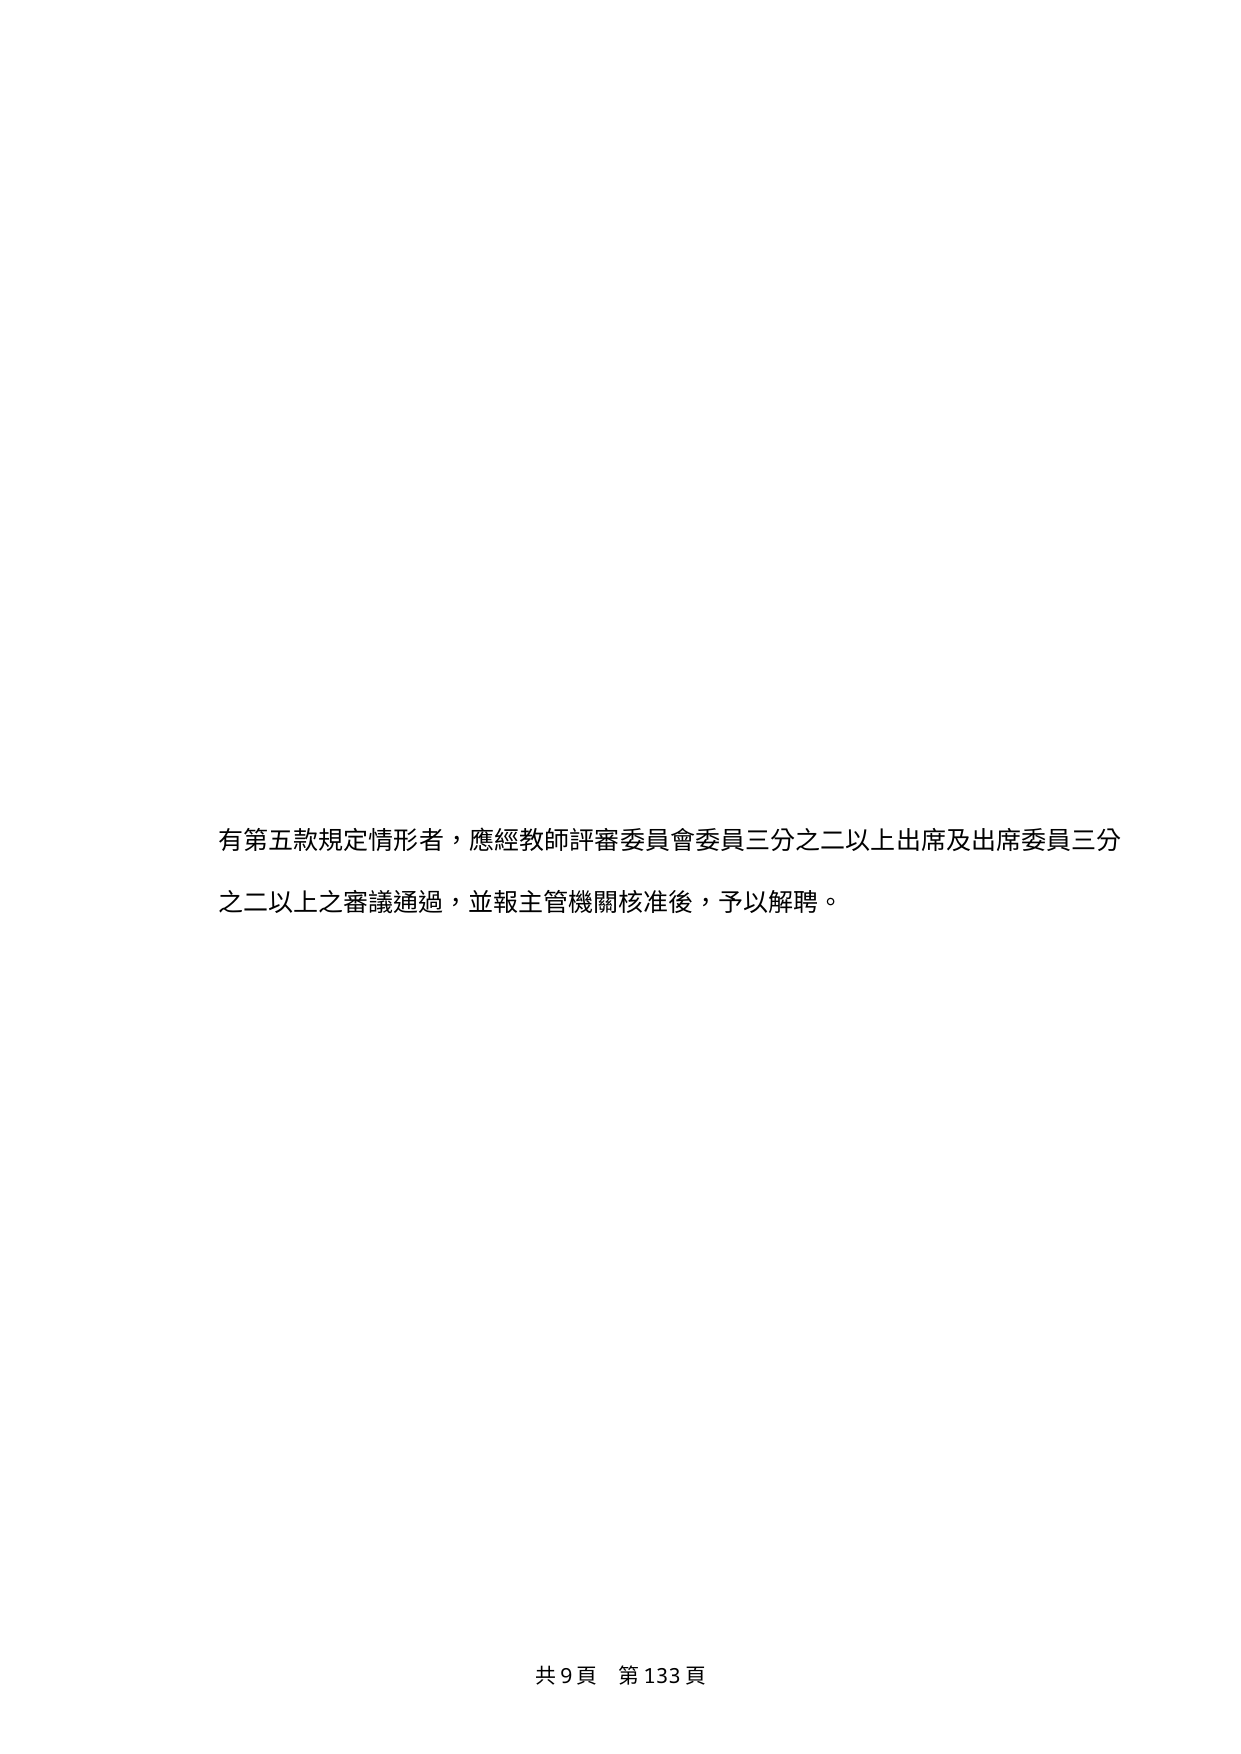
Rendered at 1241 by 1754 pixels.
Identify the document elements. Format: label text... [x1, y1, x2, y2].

text 有第五款規定情形者，應經教師評審委員會委員三分之二以上出席及出席委員三分之二以上之審議通過，並報主管機關核准後，予以解聘。 [118, 797, 1122, 922]
